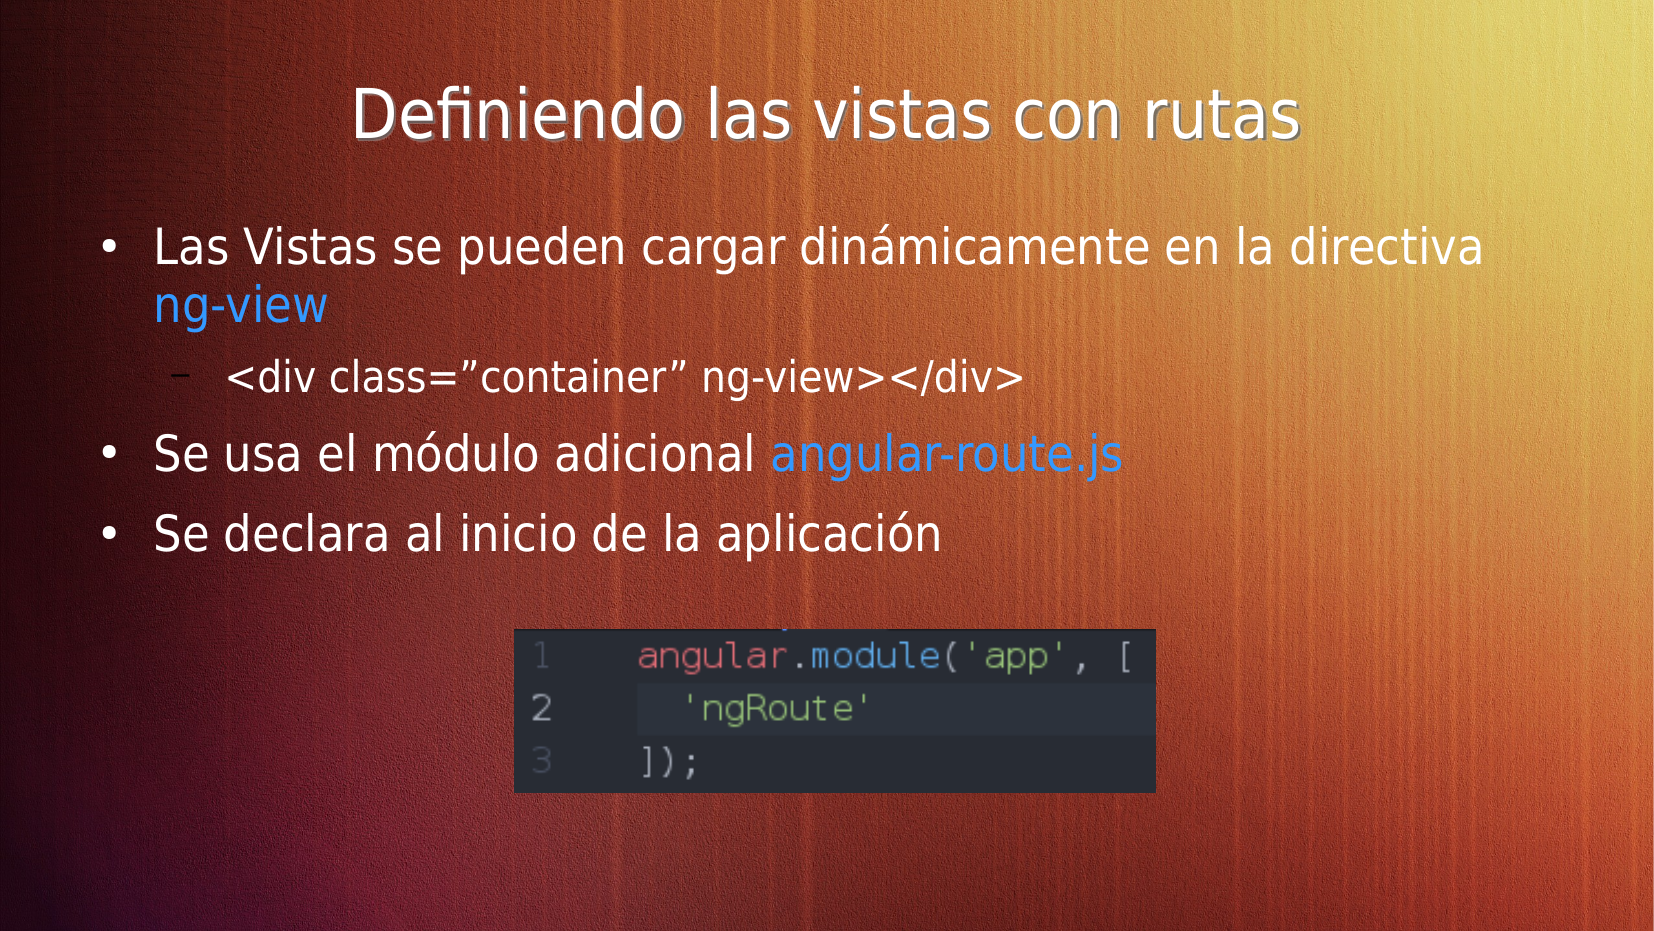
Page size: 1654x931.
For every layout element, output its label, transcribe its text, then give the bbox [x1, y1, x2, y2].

title Definiendo las vistas con rutas [82, 37, 1571, 193]
list Las Vistas se pueden cargar dinámicamente en la directiva ng-view <div class=”container” ng-view></div> Se usa el módulo adicional angular-route.js Se declara al inicio de la aplicación [82, 217, 1571, 758]
picture [0, 0, 1654, 931]
